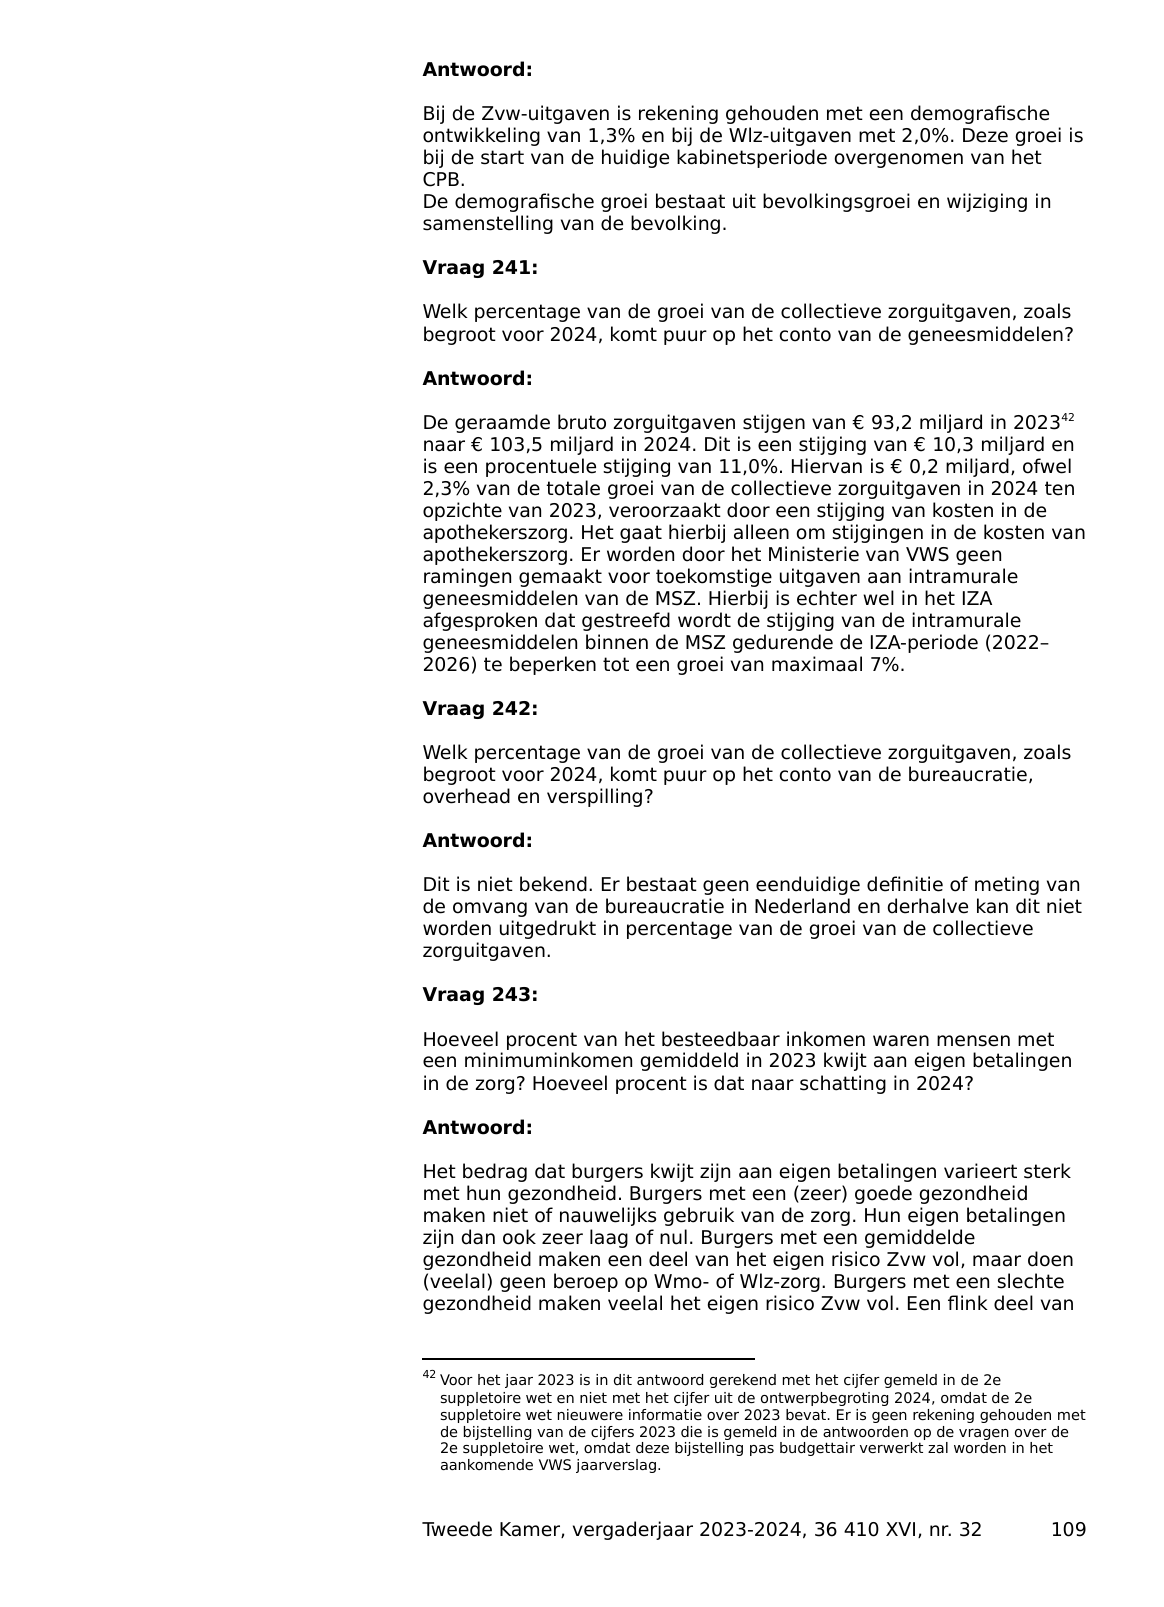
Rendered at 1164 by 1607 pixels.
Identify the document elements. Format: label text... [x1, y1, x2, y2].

text Bij de Zvw-uitgaven is rekening gehouden met een demografische ontwikkeling van 1,3% en bij de Wlz-uitgaven met 2,0%. Deze groei is bij de start van de huidige kabinetsperiode overgenomen van het CPB. [422, 103, 1087, 191]
subtitle Antwoord: [422, 59, 1087, 81]
text De demografische groei bestaat uit bevolkingsgroei en wijziging in samenstelling van de bevolking. [422, 191, 1087, 235]
text Hoeveel procent van het besteedbaar inkomen waren mensen met een minimuminkomen gemiddeld in 2023 kwijt aan eigen betalingen in de zorg? Hoeveel procent is dat naar schatting in 2024? [422, 1028, 1087, 1094]
text Voor het jaar 2023 is in dit antwoord gerekend met het cijfer gemeld in de 2e suppletoire wet en niet met het cijfer uit de ontwerpbegroting 2024, omdat de 2e suppletoire wet nieuwere informatie over 2023 bevat. Er is geen rekening gehouden met de bijstelling van de cijfers 2023 die is gemeld in de antwoorden op de vragen over de 2e suppletoire wet, omdat deze bijstelling pas budgettair verwerkt zal worden in het aankomende VWS jaarverslag. [422, 1368, 1087, 1474]
text Welk percentage van de groei van de collectieve zorguitgaven, zoals begroot voor 2024, komt puur op het conto van de bureaucratie, overhead en verspilling? [422, 742, 1087, 808]
subtitle Antwoord: [422, 830, 1087, 852]
subtitle Antwoord: [422, 368, 1087, 389]
subtitle Vraag 243: [422, 984, 1087, 1006]
subtitle Antwoord: [422, 1117, 1087, 1138]
text De geraamde bruto zorguitgaven stijgen van € 93,2 miljard in 2023 naar € 103,5 miljard in 2024. Dit is een stijging van € 10,3 miljard en is een procentuele stijging van 11,0%. Hiervan is € 0,2 miljard, ofwel 2,3% van de totale groei van de collectieve zorguitgaven in 2024 ten opzichte van 2023, veroorzaakt door een stijging van kosten in de apothekerszorg. Het gaat hierbij alleen om stijgingen in de kosten van apothekerszorg. Er worden door het Ministerie van VWS geen ramingen gemaakt voor toekomstige uitgaven aan intramurale geneesmiddelen van de MSZ. Hierbij is echter wel in het IZA afgesproken dat gestreefd wordt de stijging van de intramurale geneesmiddelen binnen de MSZ gedurende de IZA-periode (2022–2026) te beperken tot een groei van maximaal 7%. [422, 412, 1087, 676]
text Welk percentage van de groei van de collectieve zorguitgaven, zoals begroot voor 2024, komt puur op het conto van de geneesmiddelen? [422, 301, 1087, 345]
subtitle Vraag 241: [422, 257, 1087, 279]
text Dit is niet bekend. Er bestaat geen eenduidige definitie of meting van de omvang van de bureaucratie in Nederland en derhalve kan dit niet worden uitgedrukt in percentage van de groei van de collectieve zorguitgaven. [422, 874, 1087, 962]
text Het bedrag dat burgers kwijt zijn aan eigen betalingen varieert sterk met hun gezondheid. Burgers met een (zeer) goede gezondheid maken niet of nauwelijks gebruik van de zorg. Hun eigen betalingen zijn dan ook zeer laag of nul. Burgers met een gemiddelde gezondheid maken een deel van het eigen risico Zvw vol, maar doen (veelal) geen beroep op Wmo- of Wlz-zorg. Burgers met een slechte gezondheid maken veelal het eigen risico Zvw vol. Een flink deel van [422, 1161, 1087, 1314]
subtitle Vraag 242: [422, 698, 1087, 720]
